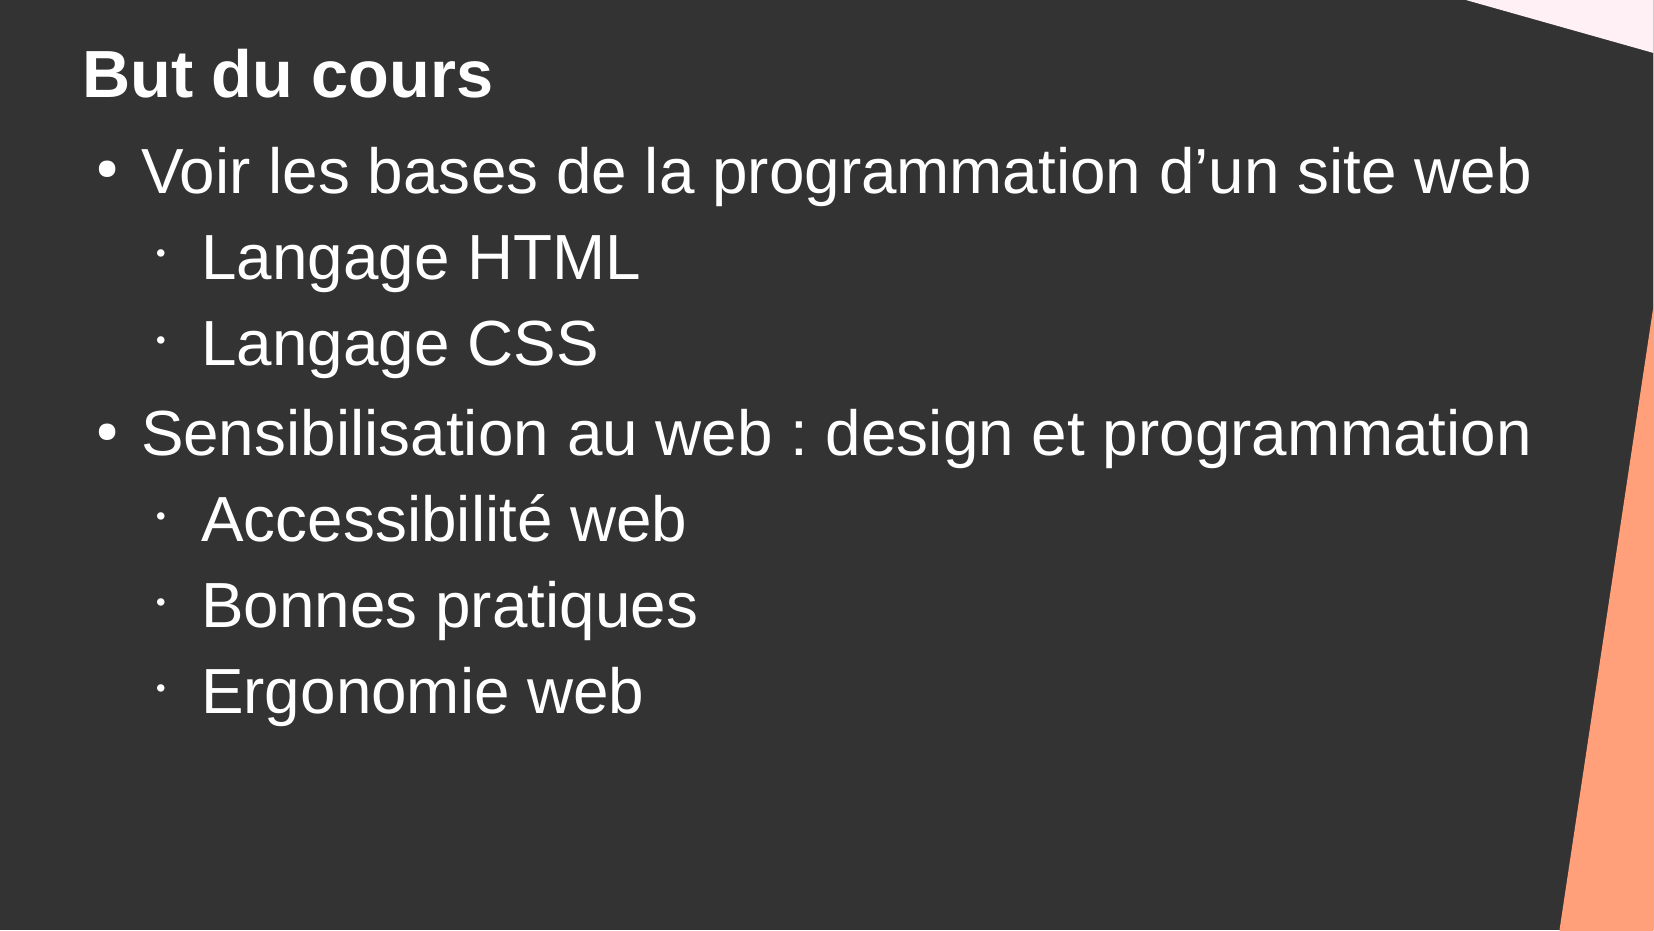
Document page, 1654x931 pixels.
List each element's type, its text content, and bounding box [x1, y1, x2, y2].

text_box [1559, 302, 1654, 931]
list Voir les bases de la programmation d’un site web Langage HTML Langage CSS Sensibilisation au web : design et programmation Accessibilité web Bonnes pratiques Ergonomie web [80, 135, 1559, 762]
text_box [1465, 0, 1654, 54]
title But du cours [82, 36, 1571, 122]
